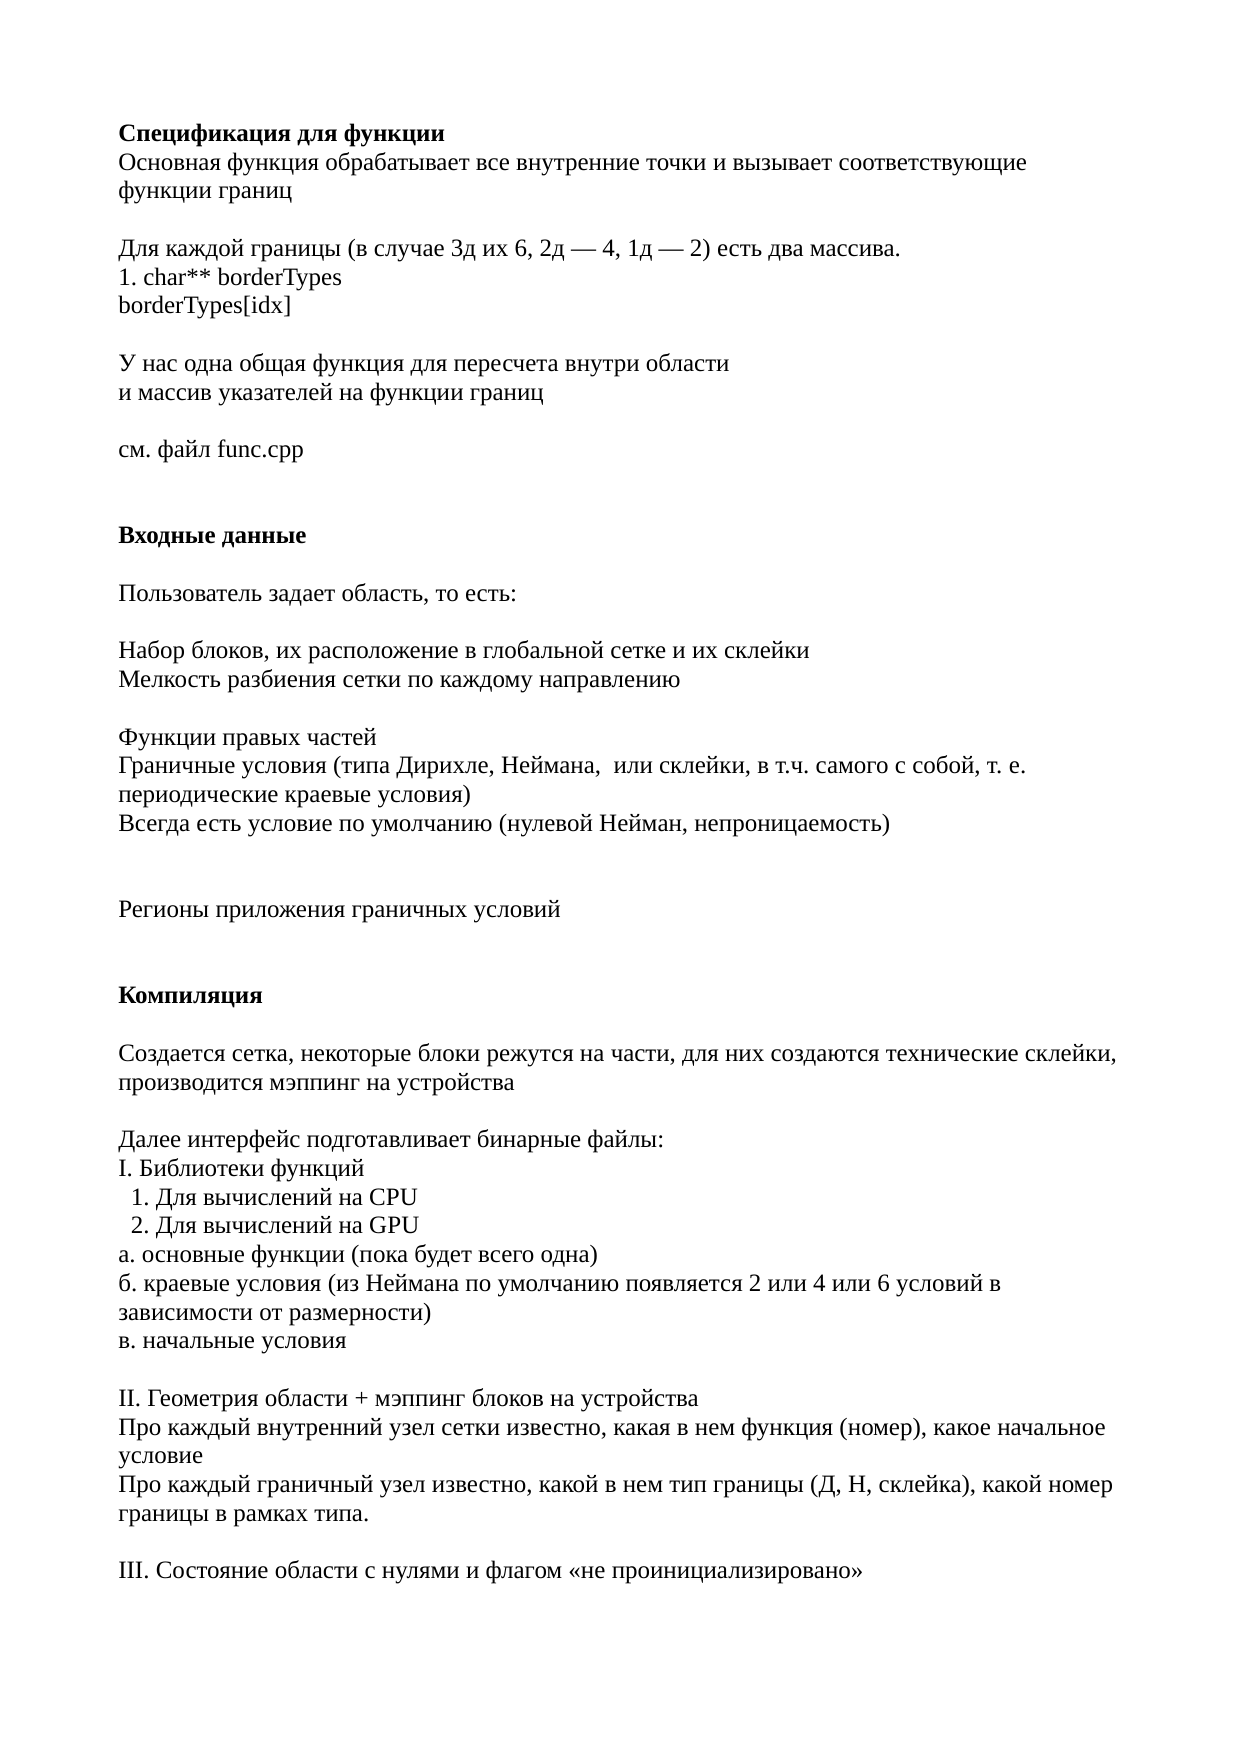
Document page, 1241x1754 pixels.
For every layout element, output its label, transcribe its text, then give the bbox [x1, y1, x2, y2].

text Создается сетка, некоторые блоки режутся на части, для них создаются технические склейки, производится мэппинг на устройства [118, 1038, 1122, 1096]
text Основная функция обрабатывает все внутренние точки и вызывает соответствующие функции границ [118, 147, 1122, 204]
text Про каждый внутренний узел сетки известно, какая в нем функция (номер), какое начальное условие [118, 1412, 1122, 1469]
text Регионы приложения граничных условий [118, 894, 1122, 923]
text а. основные функции (пока будет всего одна) [118, 1239, 1122, 1268]
text II. Геометрия области + мэппинг блоков на устройства [118, 1383, 1122, 1412]
text Функции правых частей [118, 722, 1122, 751]
text III. Состояние области с нулями и флагом «не проинициализировано» [118, 1556, 1122, 1584]
text У нас одна общая функция для пересчета внутри области [118, 348, 1122, 377]
text см. файл func.cpp [118, 434, 1122, 463]
text Спецификация для функции [118, 118, 1122, 147]
text Далее интерфейс подготавливает бинарные файлы: [118, 1124, 1122, 1153]
text б. краевые условия (из Неймана по умолчанию появляется 2 или 4 или 6 условий в зависимости от размерности) [118, 1268, 1122, 1326]
text Пользователь задает область, то есть: [118, 578, 1122, 607]
text Граничные условия (типа Дирихле, Неймана, или склейки, в т.ч. самого с собой, т. е. периодические краевые условия) [118, 751, 1122, 808]
text Мелкость разбиения сетки по каждому направлению [118, 664, 1122, 693]
text 1. char** borderTypes [118, 262, 1122, 291]
text Компиляция [118, 981, 1122, 1009]
text 1. Для вычислений на CPU [118, 1182, 1122, 1211]
text I. Библиотеки функций [118, 1153, 1122, 1182]
text Про каждый граничный узел известно, какой в нем тип границы (Д, Н, склейка), какой номер границы в рамках типа. [118, 1469, 1122, 1527]
text borderTypes[idx] [118, 291, 1122, 319]
text 2. Для вычислений на GPU [118, 1211, 1122, 1239]
text Для каждой границы (в случае 3д их 6, 2д — 4, 1д — 2) есть два массива. [118, 233, 1122, 262]
text Набор блоков, их расположение в глобальной сетке и их склейки [118, 636, 1122, 664]
text Входные данные [118, 521, 1122, 549]
text и массив указателей на функции границ [118, 377, 1122, 406]
text в. начальные условия [118, 1326, 1122, 1354]
text Всегда есть условие по умолчанию (нулевой Нейман, непроницаемость) [118, 808, 1122, 837]
